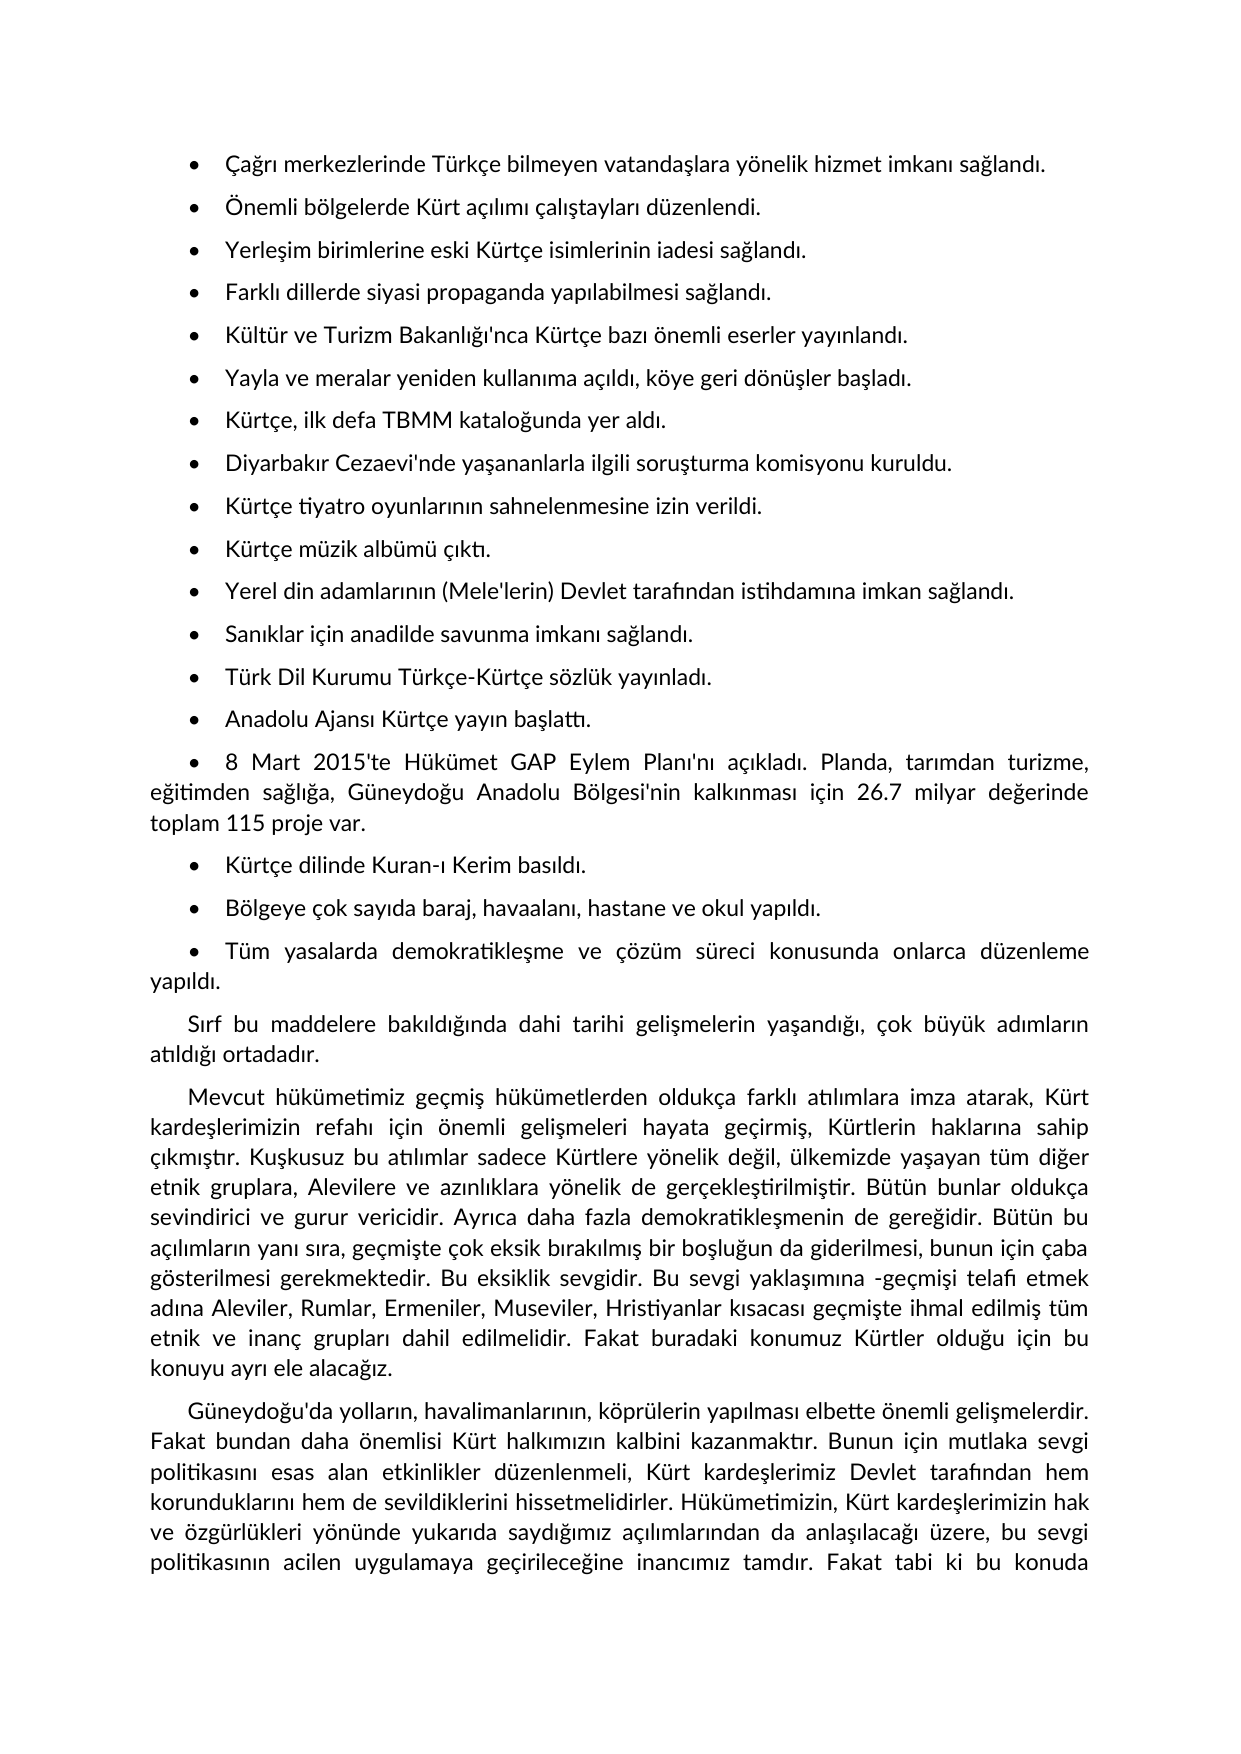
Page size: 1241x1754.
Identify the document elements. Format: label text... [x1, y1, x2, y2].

text • Kürtçe tiyatro oyunlarının sahnelenmesine izin verildi. [150, 492, 1090, 519]
text • Diyarbakır Cezaevi'nde yaşananlarla ilgili soruşturma komisyonu kuruldu. [150, 449, 1090, 476]
text • Kültür ve Turizm Bakanlığı'nca Kürtçe bazı önemli eserler yayınlandı. [150, 321, 1090, 348]
text Mevcut hükümetimiz geçmiş hükümetlerden oldukça farklı atılımlara imza atarak, Kürt kardeşlerimizin refahı için önemli gelişmeleri hayata geçirmiş, Kürtlerin haklarına sahip çıkmıştır. Kuşkusuz bu atılımlar sadece Kürtlere yönelik değil, ülkemizde yaşayan tüm diğer etnik gruplara, Alevilere ve azınlıklara yönelik de gerçekleştirilmiştir. Bütün bunlar oldukça sevindirici ve gurur vericidir. Ayrıca daha fazla demokratikleşmenin de gereğidir. Bütün bu açılımların yanı sıra, geçmişte çok eksik bırakılmış bir boşluğun da giderilmesi, bunun için çaba gösterilmesi gerekmektedir. Bu eksiklik sevgidir. Bu sevgi yaklaşımına -geçmişi telafi etmek adına Aleviler, Rumlar, Ermeniler, Museviler, Hristiyanlar kısacası geçmişte ihmal edilmiş tüm etnik ve inanç grupları dahil edilmelidir. Fakat buradaki konumuz Kürtler olduğu için bu konuyu ayrı ele alacağız. [150, 1082, 1090, 1382]
text • Tüm yasalarda demokratikleşme ve çözüm süreci konusunda onlarca düzenleme yapıldı. [150, 936, 1090, 994]
text • Önemli bölgelerde Kürt açılımı çalıştayları düzenlendi. [150, 193, 1090, 220]
text • Kürtçe dilinde Kuran-ı Kerim basıldı. [150, 851, 1090, 878]
text • Yayla ve meralar yeniden kullanıma açıldı, köye geri dönüşler başladı. [150, 363, 1090, 391]
text • 8 Mart 2015'te Hükümet GAP Eylem Planı'nı açıkladı. Planda, tarımdan turizme, eğitimden sağlığa, Güneydoğu Anadolu Bölgesi'nin kalkınması için 26.7 milyar değerinde toplam 115 proje var. [150, 748, 1090, 836]
text • Yerleşim birimlerine eski Kürtçe isimlerinin iadesi sağlandı. [150, 235, 1090, 263]
text • Anadolu Ajansı Kürtçe yayın başlattı. [150, 705, 1090, 733]
text • Sanıklar için anadilde savunma imkanı sağlandı. [150, 620, 1090, 647]
text • Kürtçe, ilk defa TBMM kataloğunda yer aldı. [150, 406, 1090, 434]
text Sırf bu maddelere bakıldığında dahi tarihi gelişmelerin yaşandığı, çok büyük adımların atıldığı ortadadır. [150, 1009, 1090, 1067]
text • Yerel din adamlarının (Mele'lerin) Devlet tarafından istihdamına imkan sağlandı. [150, 577, 1090, 604]
text • Farklı dillerde siyasi propaganda yapılabilmesi sağlandı. [150, 278, 1090, 306]
text • Türk Dil Kurumu Türkçe-Kürtçe sözlük yayınladı. [150, 662, 1090, 690]
text • Bölgeye çok sayıda baraj, havaalanı, hastane ve okul yapıldı. [150, 894, 1090, 921]
text Güneydoğu'da yolların, havalimanlarının, köprülerin yapılması elbette önemli gelişmelerdir. Fakat bundan daha önemlisi Kürt halkımızın kalbini kazanmaktır. Bunun için mutlaka sevgi politikasını esas alan etkinlikler düzenlenmeli, Kürt kardeşlerimiz Devlet tarafından hem korunduklarını hem de sevildiklerini hissetmelidirler. Hükümetimizin, Kürt kardeşlerimizin hak ve özgürlükleri yönünde yukarıda saydığımız açılımlarından da anlaşılacağı üzere, bu sevgi politikasının acilen uygulamaya geçirileceğine inancımız tamdır. Fakat tabi ki bu konuda [150, 1397, 1090, 1575]
text • Çağrı merkezlerinde Türkçe bilmeyen vatandaşlara yönelik hizmet imkanı sağlandı. [150, 150, 1090, 177]
text • Kürtçe müzik albümü çıktı. [150, 534, 1090, 562]
